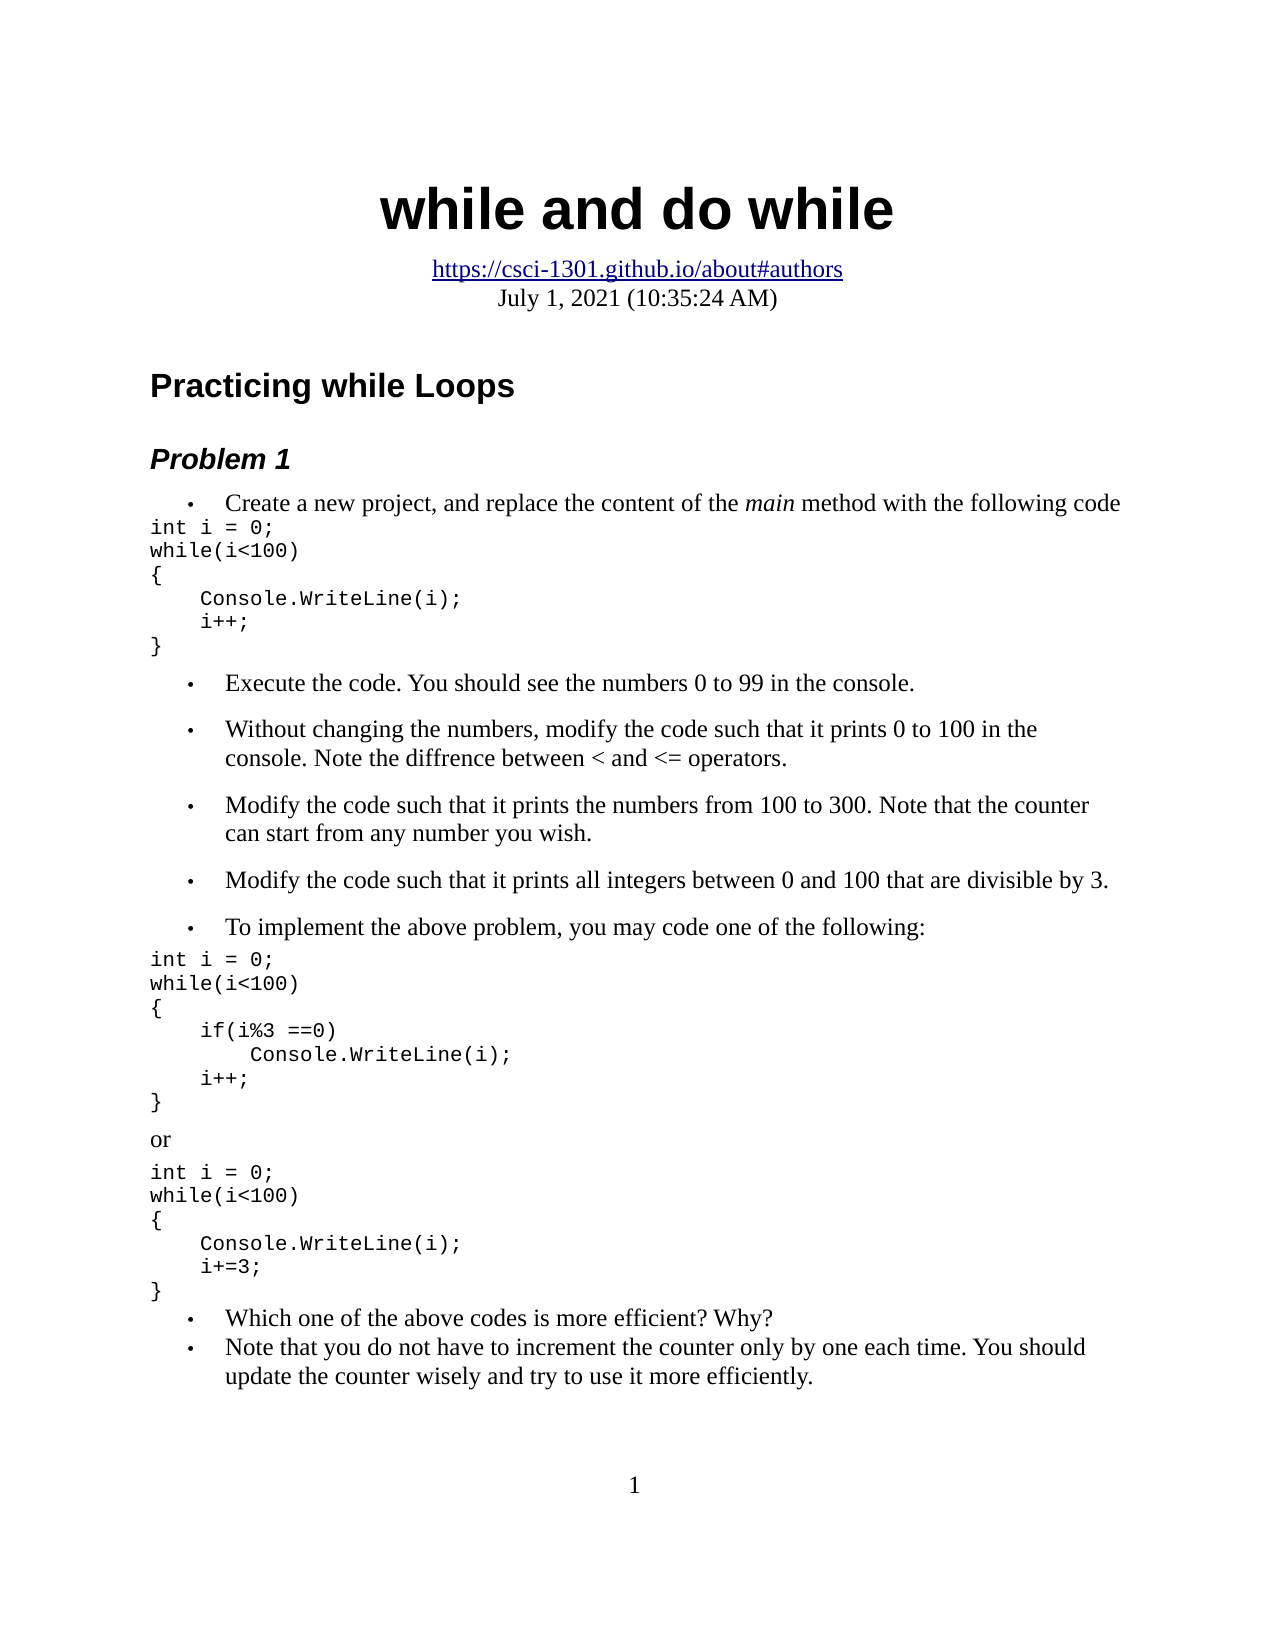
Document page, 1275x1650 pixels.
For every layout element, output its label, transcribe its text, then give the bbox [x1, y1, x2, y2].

title while and do while [150, 175, 1125, 242]
text Console.WriteLine(i); [150, 588, 1125, 611]
text } [150, 1091, 1125, 1115]
text i++; [150, 611, 1125, 635]
text if(i%3 ==0) [150, 1020, 1125, 1044]
text Console.WriteLine(i); [150, 1044, 1125, 1068]
text int i = 0; [150, 517, 1125, 540]
text or [150, 1124, 1125, 1153]
list Execute the code. You should see the numbers 0 to 99 in the console. [187, 668, 1125, 696]
list Create a new project, and replace the content of the main method with the following code [187, 488, 1125, 517]
list Modify the code such that it prints the numbers from 100 to 300. Note that the counter can start from any number you wish. [187, 790, 1125, 847]
text https://csci-1301.github.io/about#authors [150, 254, 1125, 283]
text while(i<100) [150, 1185, 1125, 1209]
text } [150, 1280, 1125, 1303]
text { [150, 997, 1125, 1020]
text } [150, 635, 1125, 659]
text i+=3; [150, 1256, 1125, 1280]
subtitle Practicing while Loops [150, 366, 1125, 404]
text { [150, 1209, 1125, 1233]
list Modify the code such that it prints all integers between 0 and 100 that are divisible by 3. [187, 865, 1125, 894]
text i++; [150, 1068, 1125, 1091]
text July 1, 2021 (10:35:24 AM) [150, 283, 1125, 312]
text Console.WriteLine(i); [150, 1233, 1125, 1256]
text while(i<100) [150, 973, 1125, 997]
text while(i<100) [150, 540, 1125, 564]
list Without changing the numbers, modify the code such that it prints 0 to 100 in the console. Note the diffrence between < and <= operators. [187, 714, 1125, 772]
list Which one of the above codes is more efficient? Why? [187, 1303, 1125, 1332]
text { [150, 564, 1125, 588]
text int i = 0; [150, 1162, 1125, 1185]
subtitle Problem 1 [150, 442, 1125, 476]
text int i = 0; [150, 949, 1125, 973]
list Note that you do not have to increment the counter only by one each time. You should update the counter wisely and try to use it more efficiently. [187, 1332, 1125, 1390]
list To implement the above problem, you may code one of the following: [187, 912, 1125, 941]
